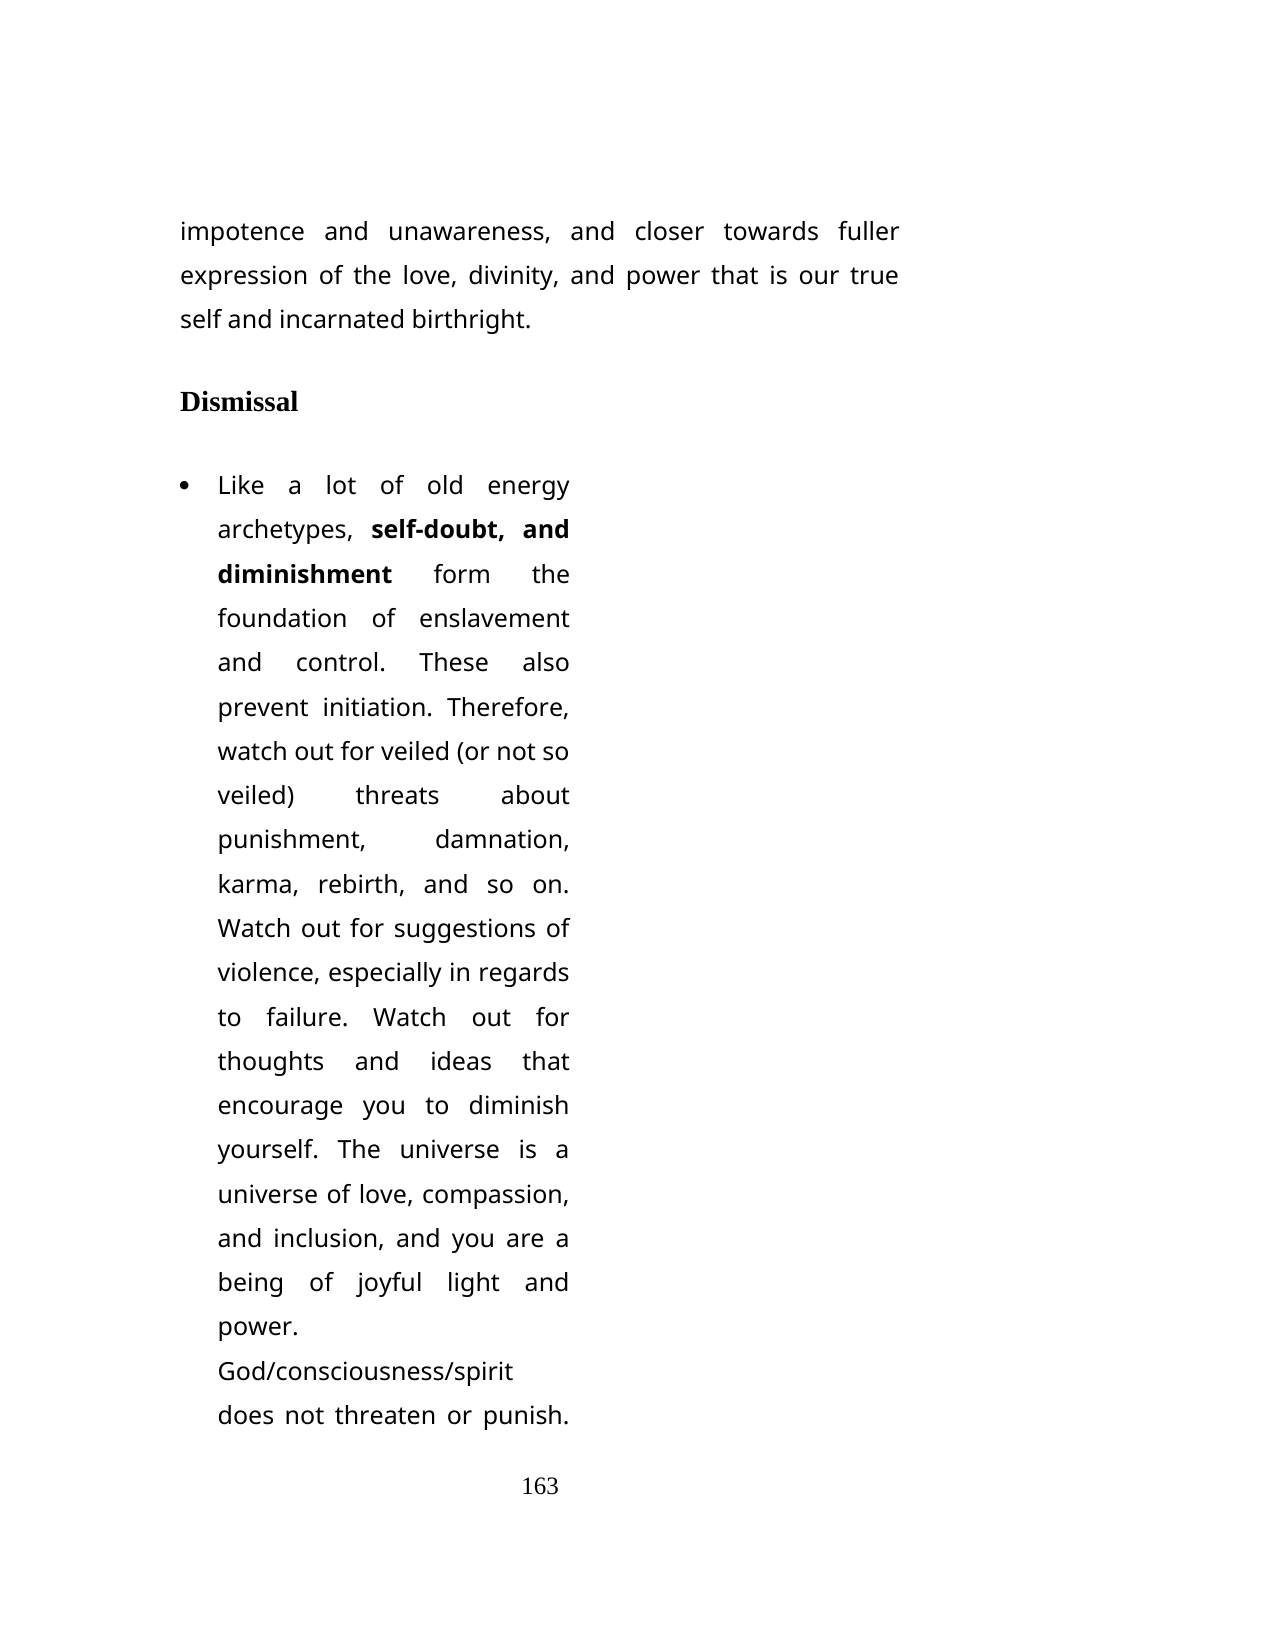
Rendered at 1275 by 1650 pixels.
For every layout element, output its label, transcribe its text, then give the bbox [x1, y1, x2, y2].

list Like a lot of old energy archetypes, self-doubt, and diminishment form the foundation of enslavement and control. These also prevent initiation. Therefore, watch out for veiled (or not so veiled) threats about punishment, damnation, karma, rebirth, and so on. Watch out for suggestions of violence, especially in regards to failure. Watch out for thoughts and ideas that encourage you to diminish yourself. The universe is a universe of love, compassion, and inclusion, and you are a being of joyful light and power. God/consciousness/spirit does not threaten or punish. [180, 468, 570, 1432]
text impotence and unawareness, and closer towards fuller expression of the love, divinity, and power that is our true self and incarnated birthright. [180, 213, 900, 336]
subtitle Dismissal [180, 384, 900, 417]
